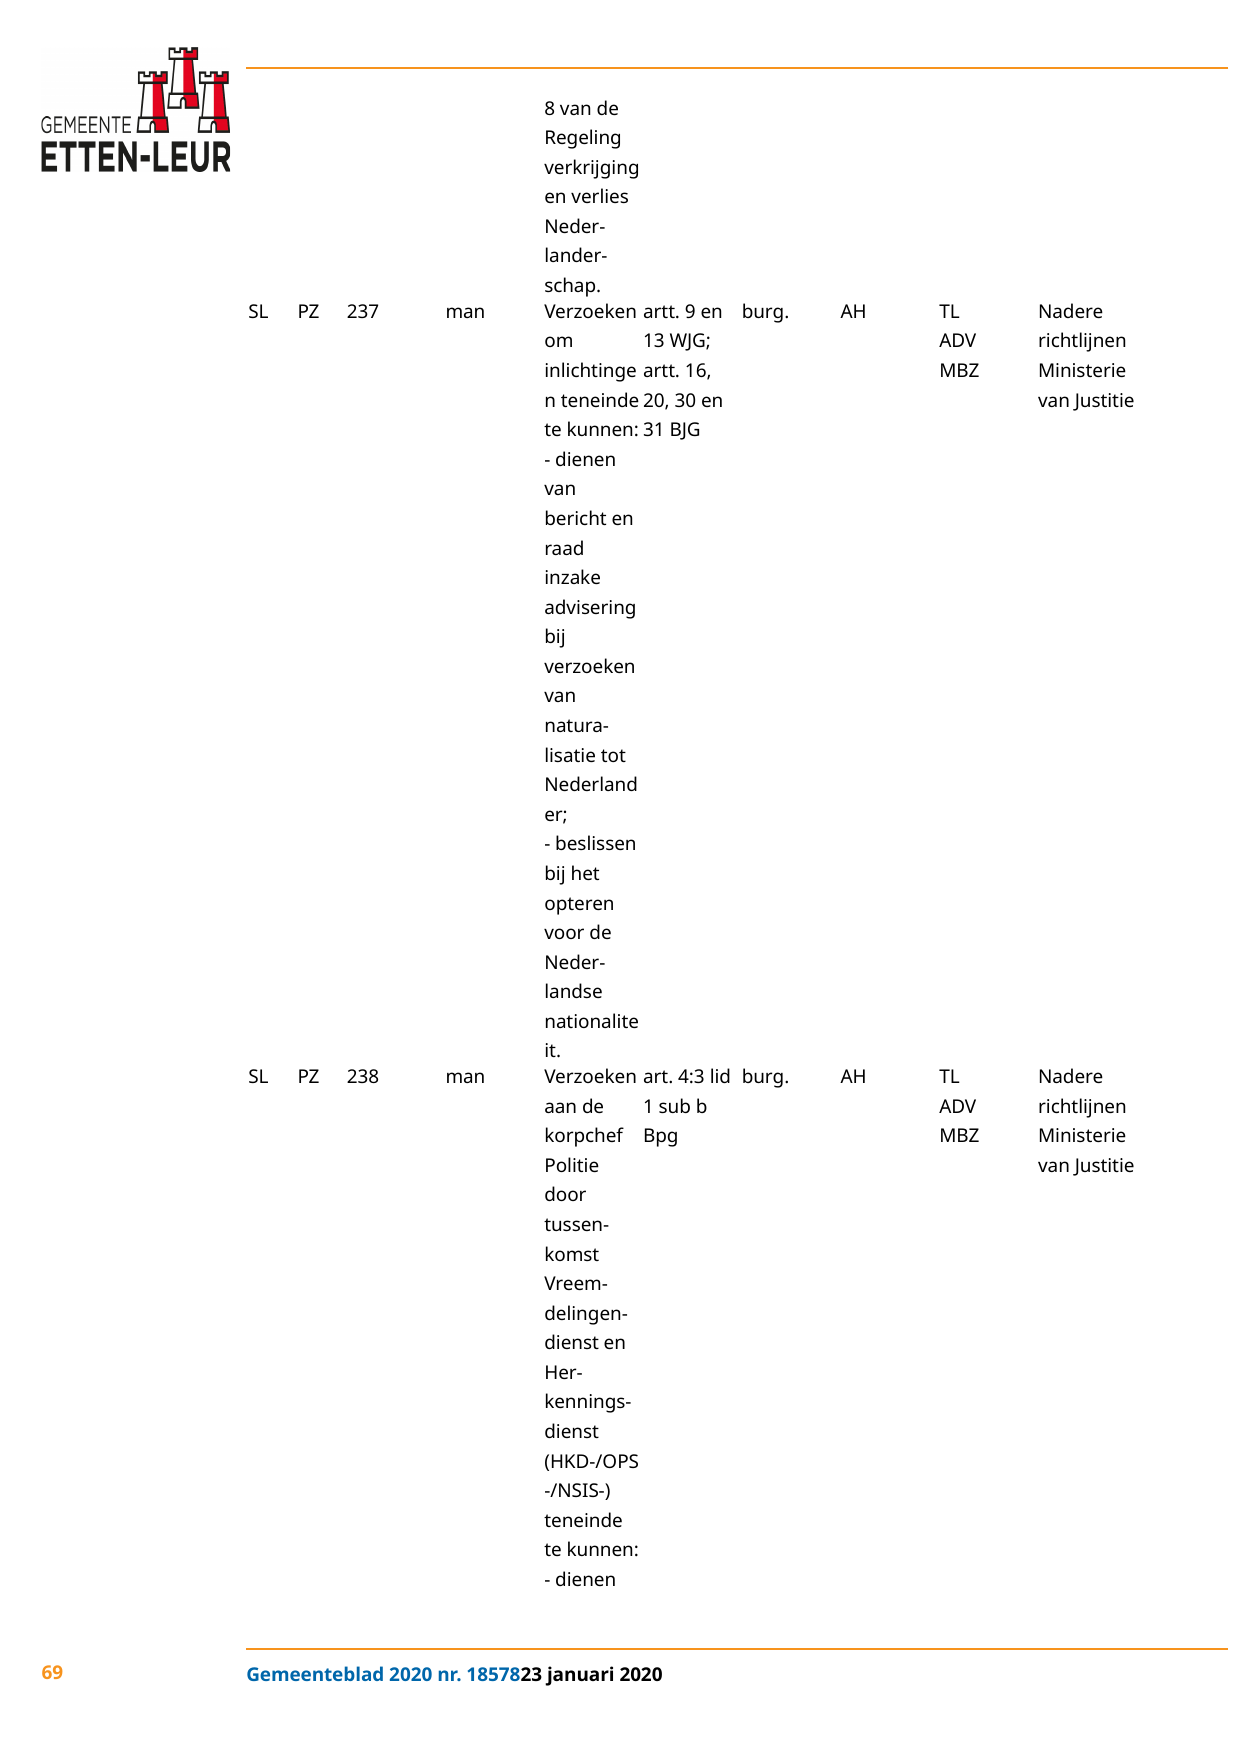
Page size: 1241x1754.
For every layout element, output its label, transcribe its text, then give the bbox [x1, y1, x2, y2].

table_cell [347, 95, 396, 298]
table_cell burg. [742, 1063, 840, 1592]
table_cell AH [840, 1063, 939, 1592]
table_cell TL ADV MBZ [939, 298, 1038, 1063]
table_cell [396, 1063, 445, 1592]
table_cell [396, 298, 445, 1063]
table_cell [643, 95, 742, 298]
table_cell burg. [742, 298, 840, 1063]
table_cell [742, 95, 840, 298]
table_cell [840, 95, 939, 298]
picture [41, 47, 231, 172]
table_cell Nadere richtlijnen Ministerie van Justitie [1038, 298, 1152, 1063]
table_cell SL [248, 298, 297, 1063]
table_cell man [445, 298, 544, 1063]
table_cell PZ [297, 1063, 347, 1592]
table_cell art. 4:3 lid 1 sub b Bpg [643, 1063, 742, 1592]
table_cell Nadere richtlijnen Ministerie van Justitie [1038, 1063, 1152, 1592]
table_cell [939, 95, 1038, 298]
table_cell [248, 95, 297, 298]
table_cell [297, 95, 347, 298]
table_cell [396, 95, 445, 298]
table_cell PZ [297, 298, 347, 1063]
table_cell [1038, 95, 1152, 298]
table_cell SL [248, 1063, 297, 1592]
table_cell 8 van de Regeling verkrijging en verlies Neder-lander-schap. [544, 95, 643, 298]
table_cell AH [840, 298, 939, 1063]
table_cell 237 [347, 298, 396, 1063]
table_cell [445, 95, 544, 298]
table_cell Verzoeken aan de korpchef Politie door tussen-komst Vreem-delingen-dienst en Her-kennings-dienst (HKD-/OPS-/NSIS-) teneinde te kunnen: - dienen [544, 1063, 643, 1592]
table_cell artt. 9 en 13 WJG; artt. 16, 20, 30 en 31 BJG [643, 298, 742, 1063]
table_cell TL ADV MBZ [939, 1063, 1038, 1592]
table_cell 238 [347, 1063, 396, 1592]
table_cell Verzoeken om inlichtingen teneinde te kunnen: - dienen van bericht en raad inzake advisering bij verzoeken van natura-lisatie tot Nederlander; - beslissen bij het opteren voor de Neder-landse nationaliteit. [544, 298, 643, 1063]
table_cell man [445, 1063, 544, 1592]
